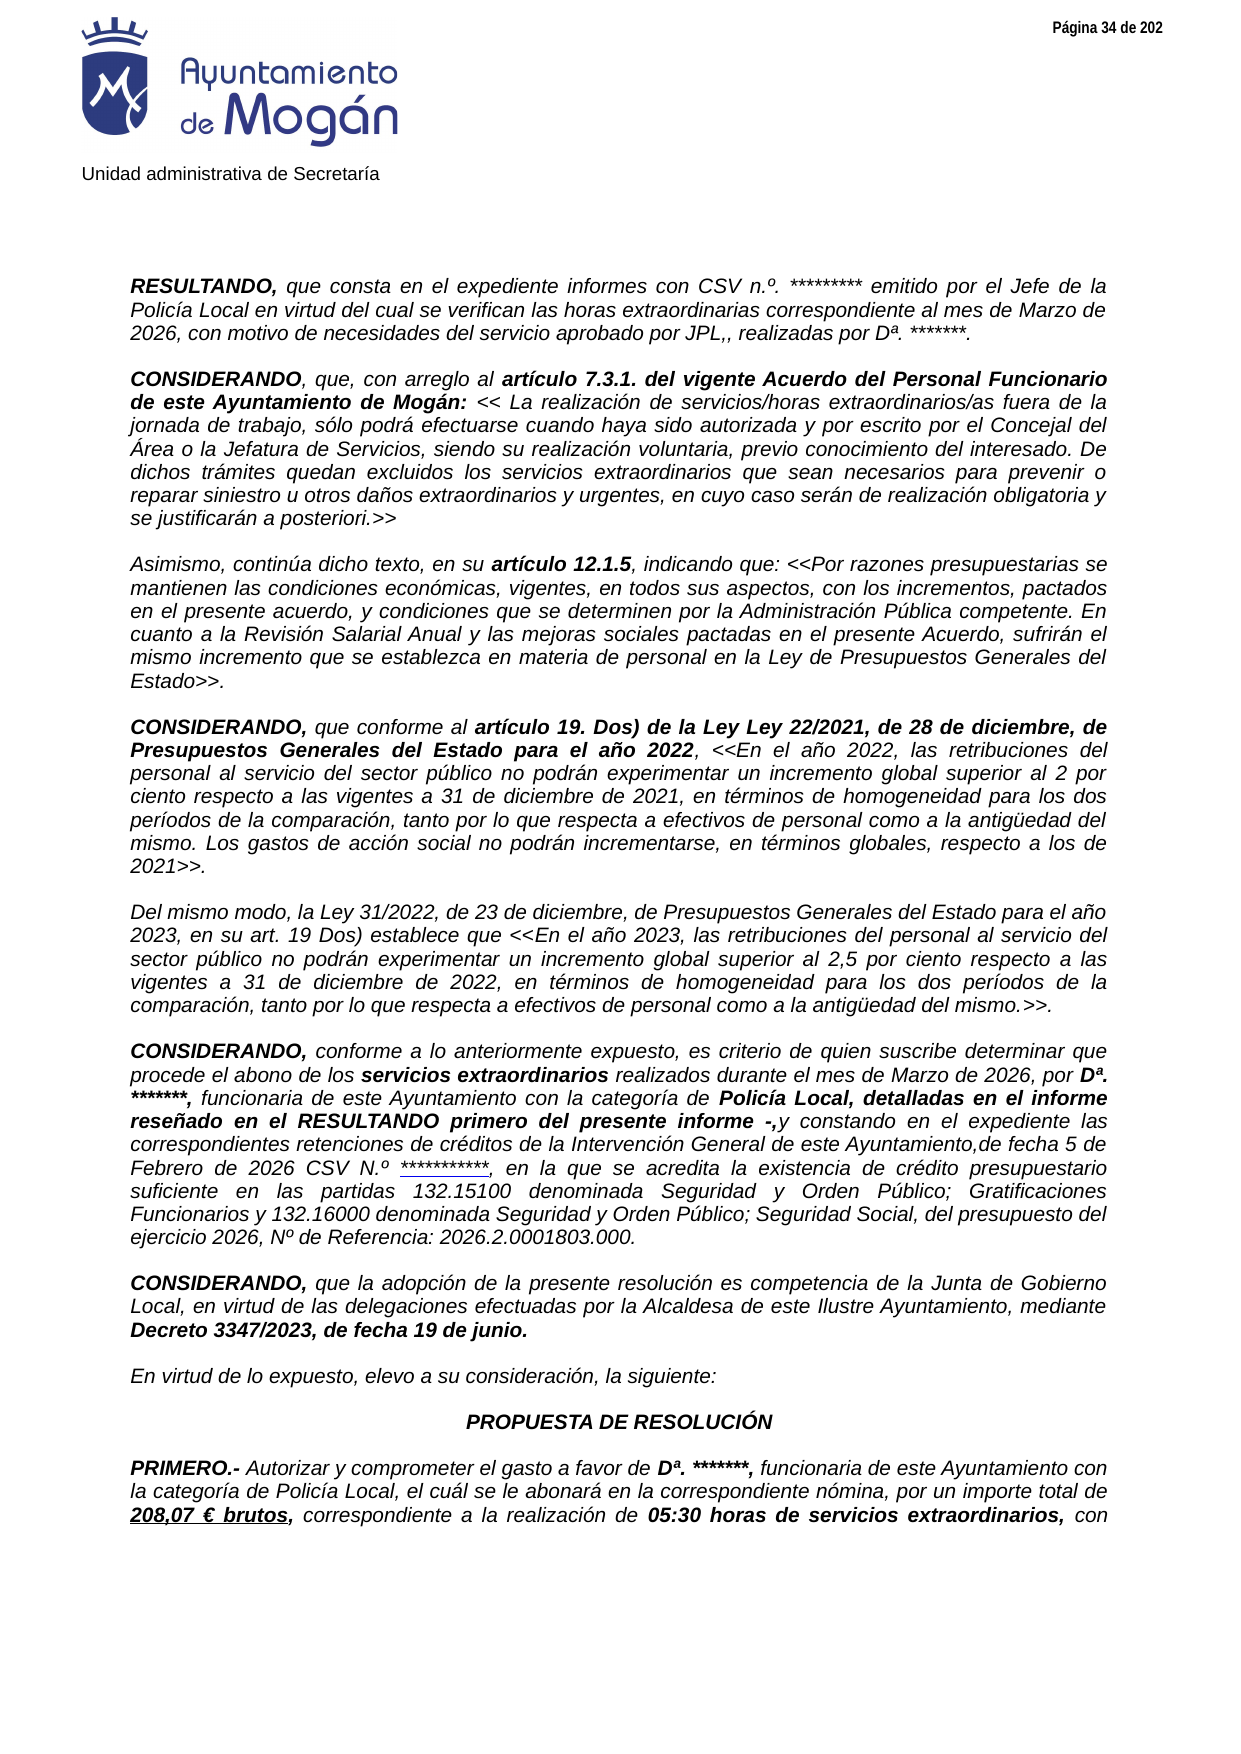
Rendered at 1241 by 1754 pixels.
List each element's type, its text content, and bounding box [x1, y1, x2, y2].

text PRIMERO.- Autorizar y comprometer el gasto a favor de Dª. *******, funcionaria de este Ayuntamiento con la categoría de Policía Local, el cuál se le abonará en la correspondiente nómina, por un importe total de 208,07 € brutos, correspondiente a la realización de 05:30 horas de servicios extraordinarios, con [130, 1457, 1110, 1526]
text CONSIDERANDO, que la adopción de la presente resolución es competencia de la Junta de Gobierno Local, en virtud de las delegaciones efectuadas por la Alcaldesa de este Ilustre Ayuntamiento, mediante Decreto 3347/2023, de fecha 19 de junio. [130, 1272, 1110, 1342]
text RESULTANDO, que consta en el expediente informes con CSV n.º. ********* emitido por el Jefe de la Policía Local en virtud del cual se verifican las horas extraordinarias correspondiente al mes de Marzo de 2026, con motivo de necesidades del servicio aprobado por JPL,, realizadas por Dª. *******. [130, 275, 1110, 344]
text CONSIDERANDO, que conforme al artículo 19. Dos) de la Ley Ley 22/2021, de 28 de diciembre, de Presupuestos Generales del Estado para el año 2022, <<En el año 2022, las retribuciones del personal al servicio del sector público no podrán experimentar un incremento global superior al 2 por ciento respecto a las vigentes a 31 de diciembre de 2021, en términos de homogeneidad para los dos períodos de la comparación, tanto por lo que respecta a efectivos de personal como a la antigüedad del mismo. Los gastos de acción social no podrán incrementarse, en términos globales, respecto a los de 2021>>. [130, 715, 1110, 878]
picture [81, 17, 398, 153]
text CONSIDERANDO, conforme a lo anteriormente expuesto, es criterio de quien suscribe determinar que procede el abono de los servicios extraordinarios realizados durante el mes de Marzo de 2026, por Dª. *******, funcionaria de este Ayuntamiento con la categoría de Policía Local, detalladas en el informe reseñado en el RESULTANDO primero del presente informe -,y constando en el expediente las correspondientes retenciones de créditos de la Intervención General de este Ayuntamiento,de fecha 5 de Febrero de 2026 CSV N.º ***********, en la que se acredita la existencia de crédito presupuestario suficiente en las partidas 132.15100 denominada Seguridad y Orden Público; Gratificaciones Funcionarios y 132.16000 denominada Seguridad y Orden Público; Seguridad Social, del presupuesto del ejercicio 2026, Nº de Referencia: 2026.2.0001803.000. [130, 1040, 1110, 1249]
text Asimismo, continúa dicho texto, en su artículo 12.1.5, indicando que: <<Por razones presupuestarias se mantienen las condiciones económicas, vigentes, en todos sus aspectos, con los incrementos, pactados en el presente acuerdo, y condiciones que se determinen por la Administración Pública competente. En cuanto a la Revisión Salarial Anual y las mejoras sociales pactadas en el presente Acuerdo, sufrirán el mismo incremento que se establezca en materia de personal en la Ley de Presupuestos Generales del Estado>>. [130, 553, 1110, 692]
text Del mismo modo, la Ley 31/2022, de 23 de diciembre, de Presupuestos Generales del Estado para el año 2023, en su art. 19 Dos) establece que <<En el año 2023, las retribuciones del personal al servicio del sector público no podrán experimentar un incremento global superior al 2,5 por ciento respecto a las vigentes a 31 de diciembre de 2022, en términos de homogeneidad para los dos períodos de la comparación, tanto por lo que respecta a efectivos de personal como a la antigüedad del mismo.>>. [130, 901, 1110, 1017]
text PROPUESTA DE RESOLUCIÓN [130, 1411, 1110, 1434]
text CONSIDERANDO, que, con arreglo al artículo 7.3.1. del vigente Acuerdo del Personal Funcionario de este Ayuntamiento de Mogán: << La realización de servicios/horas extraordinarios/as fuera de la jornada de trabajo, sólo podrá efectuarse cuando haya sido autorizada y por escrito por el Concejal del Área o la Jefatura de Servicios, siendo su realización voluntaria, previo conocimiento del interesado. De dichos trámites quedan excluidos los servicios extraordinarios que sean necesarios para prevenir o reparar siniestro u otros daños extraordinarios y urgentes, en cuyo caso serán de realización obligatoria y se justificarán a posteriori.>> [130, 367, 1110, 530]
text En virtud de lo expuesto, elevo a su consideración, la siguiente: [130, 1364, 1110, 1388]
